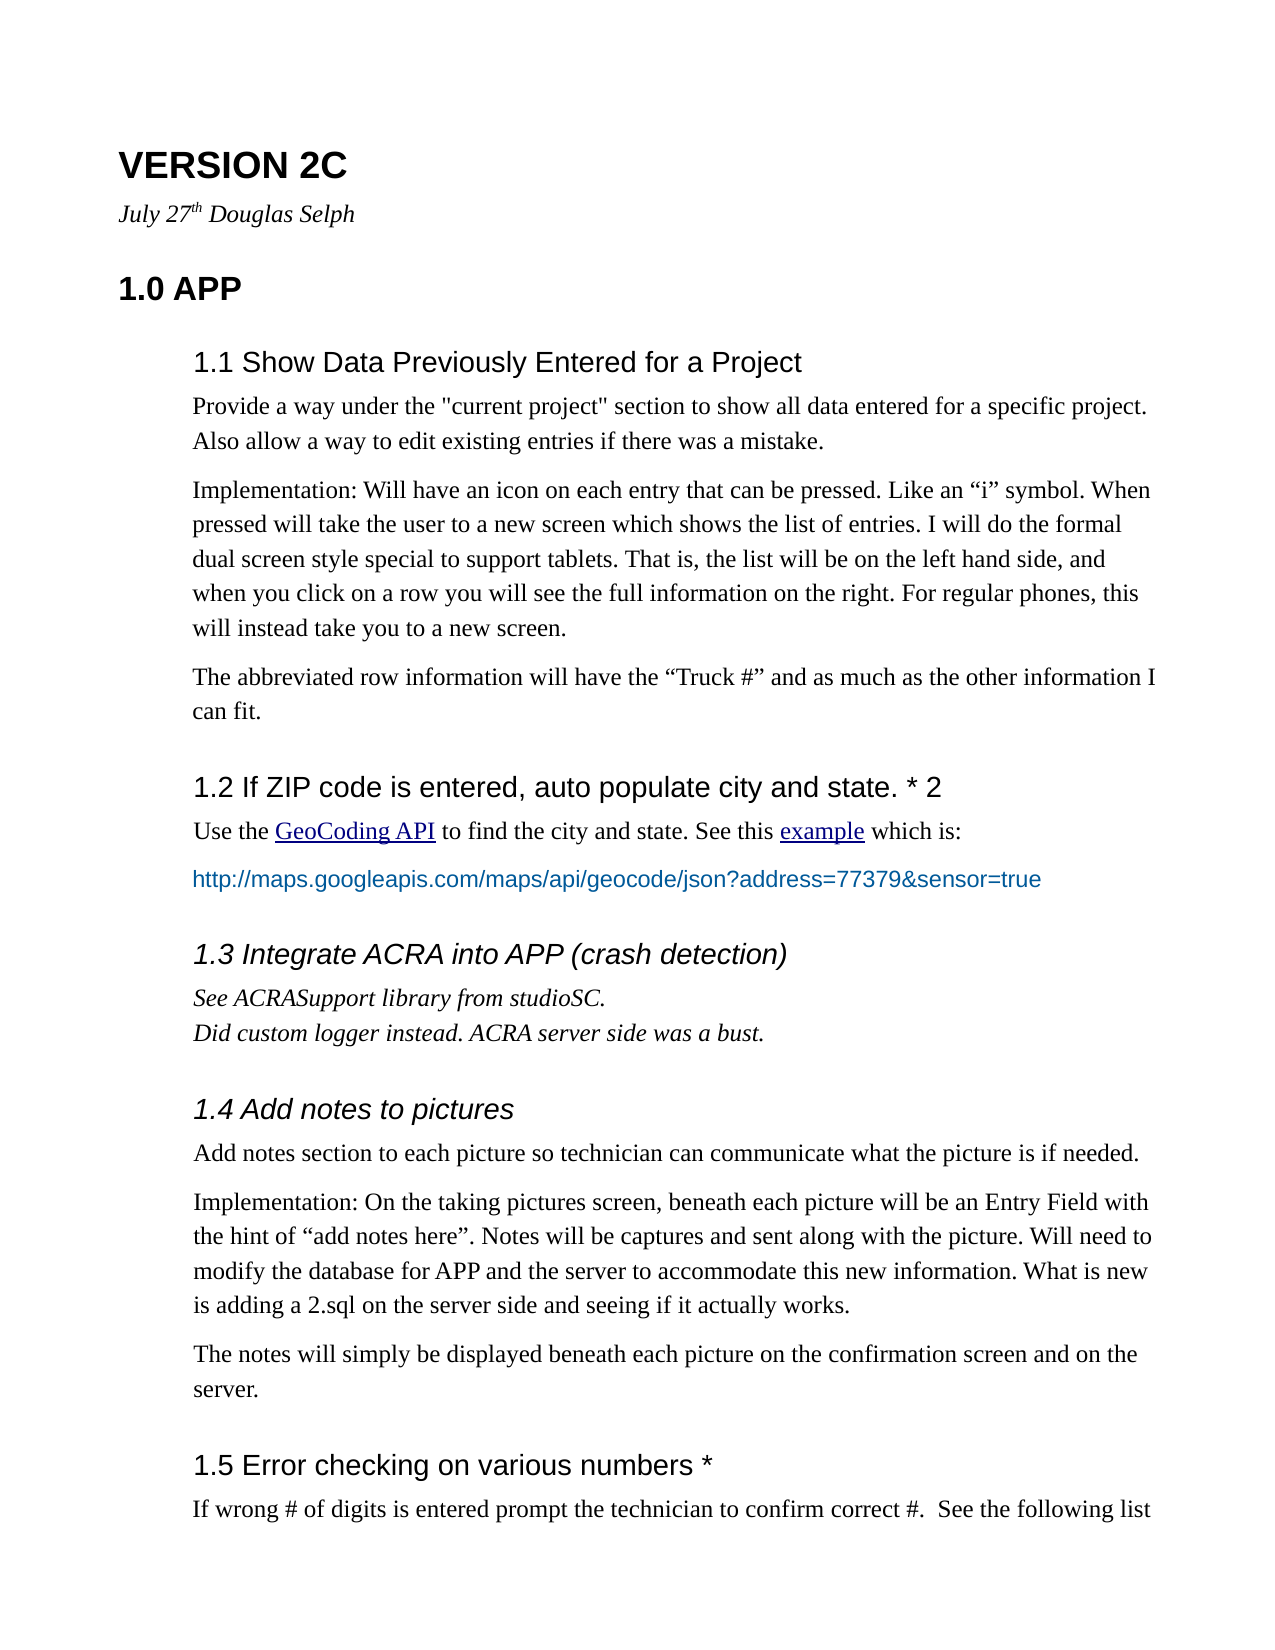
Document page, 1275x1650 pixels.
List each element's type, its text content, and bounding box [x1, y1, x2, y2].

subtitle 1.0 APP [118, 269, 1157, 308]
list Use the GeoCoding API to find the city and state. See this example which is: [156, 816, 1157, 845]
text July 27th Douglas Selph [118, 199, 1157, 228]
text The abbreviated row information will have the “Truck #” and as much as the other information I can fit. [192, 662, 1157, 725]
subtitle 1.5 Error checking on various numbers * [156, 1448, 1157, 1482]
list Implementation: On the taking pictures screen, beneath each picture will be an Entry Field with the hint of “add notes here”. Notes will be captures and sent along with the picture. Will need to modify the database for APP and the server to accommodate this new information. What is new is adding a 2.sql on the server side and seeing if it actually works. [156, 1187, 1157, 1319]
text http://maps.googleapis.com/maps/api/geocode/json?address=77379&sensor=true [192, 866, 1157, 892]
list The notes will simply be displayed beneath each picture on the confirmation screen and on the server. [156, 1339, 1157, 1403]
subtitle 1.4 Add notes to pictures [156, 1092, 1157, 1125]
text Implementation: Will have an icon on each entry that can be pressed. Like an “i” symbol. When pressed will take the user to a new screen which shows the list of entries. I will do the formal dual screen style special to support tablets. That is, the list will be on the left hand side, and when you click on a row you will see the full information on the right. For regular phones, this will instead take you to a new screen. [192, 475, 1157, 642]
subtitle 1.1 Show Data Previously Entered for a Project [156, 345, 1157, 379]
text If wrong # of digits is entered prompt the technician to confirm correct #. See the following list [192, 1494, 1157, 1523]
list See ACRASupport library from studioSC. Did custom logger instead. ACRA server side was a bust. [156, 983, 1157, 1047]
list Add notes section to each picture so technician can communicate what the picture is if needed. [156, 1138, 1157, 1167]
subtitle 1.2 If ZIP code is entered, auto populate city and state. * 2 [156, 770, 1157, 804]
subtitle VERSION 2C [118, 143, 1157, 187]
text Provide a way under the "current project" section to show all data entered for a specific project. Also allow a way to edit existing entries if there was a mistake. [192, 391, 1157, 454]
subtitle 1.3 Integrate ACRA into APP (crash detection) [156, 937, 1157, 971]
